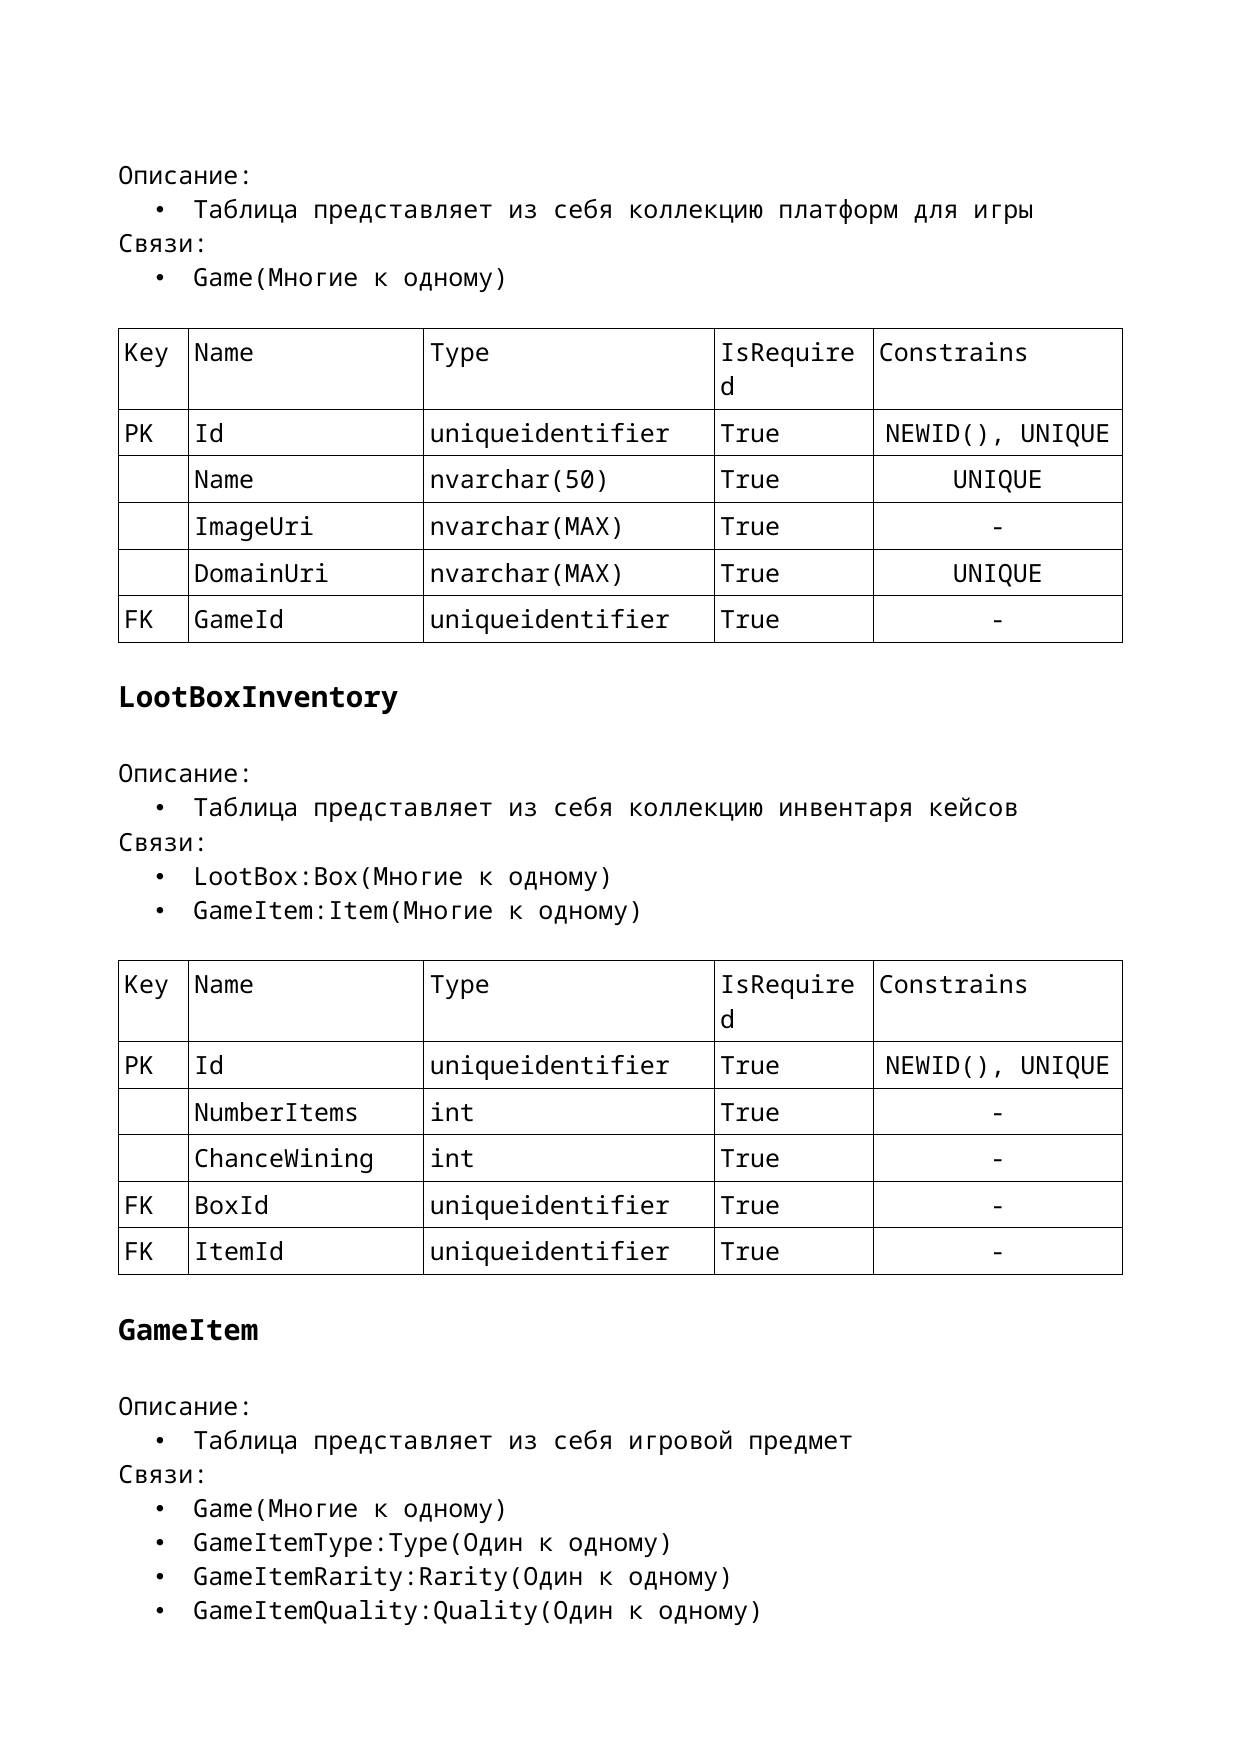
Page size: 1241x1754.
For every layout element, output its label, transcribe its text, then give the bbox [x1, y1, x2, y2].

table_cell [119, 1135, 188, 1181]
list GameItemQuality:Quality(Один к одному) [156, 1593, 1122, 1627]
table_cell DomainUri [189, 550, 423, 595]
table_cell uniqueidentifier [424, 410, 714, 455]
table_header Constrains [874, 961, 1122, 1041]
table_cell Id [189, 1042, 423, 1088]
table_cell uniqueidentifier [424, 1042, 714, 1088]
table_cell FK [119, 596, 188, 642]
table_header IsRequired [715, 961, 873, 1041]
table_cell True [715, 410, 873, 455]
table_cell nvarchar(50) [424, 456, 714, 502]
table_cell [119, 1089, 188, 1134]
table_cell [119, 503, 188, 548]
table_cell True [715, 1182, 873, 1227]
table_cell int [424, 1089, 714, 1134]
table_cell int [424, 1135, 714, 1181]
list Таблица представляет из себя коллекцию инвентаря кейсов [156, 790, 1122, 824]
table_cell True [715, 503, 873, 548]
table_cell PK [119, 410, 188, 455]
table_cell nvarchar(MAX) [424, 503, 714, 548]
table_cell NumberItems [189, 1089, 423, 1134]
table_cell NEWID(), UNIQUE [874, 410, 1122, 455]
table_cell True [715, 1089, 873, 1134]
list LootBox:Box(Многие к одному) [156, 858, 1122, 892]
text LootBoxInventory [118, 677, 1122, 716]
text Связи: [118, 226, 1122, 260]
text GameItem [118, 1309, 1122, 1349]
table_cell Name [189, 456, 423, 502]
table_cell [119, 456, 188, 502]
table_cell True [715, 1135, 873, 1181]
table_cell - [874, 1135, 1122, 1181]
table_cell ItemId [189, 1228, 423, 1274]
text Описание: [118, 158, 1122, 192]
list GameItemType:Type(Один к одному) [156, 1524, 1122, 1559]
table_header Name [189, 961, 423, 1041]
table_cell FK [119, 1182, 188, 1227]
text Описание: [118, 756, 1122, 790]
table_cell NEWID(), UNIQUE [874, 1042, 1122, 1088]
table_cell [119, 550, 188, 595]
table_header Constrains [874, 329, 1122, 409]
table_cell PK [119, 1042, 188, 1088]
table_cell - [874, 1228, 1122, 1274]
table_cell uniqueidentifier [424, 596, 714, 642]
table_cell - [874, 1089, 1122, 1134]
table_cell True [715, 550, 873, 595]
table_cell ChanceWining [189, 1135, 423, 1181]
table_cell - [874, 596, 1122, 642]
table_cell Id [189, 410, 423, 455]
table_header Key [119, 961, 188, 1041]
table_cell nvarchar(MAX) [424, 550, 714, 595]
table_cell UNIQUE [874, 550, 1122, 595]
table_cell True [715, 456, 873, 502]
table_cell BoxId [189, 1182, 423, 1227]
table_cell UNIQUE [874, 456, 1122, 502]
table_cell - [874, 503, 1122, 548]
table_cell uniqueidentifier [424, 1182, 714, 1227]
table_header Name [189, 329, 423, 409]
table_cell GameId [189, 596, 423, 642]
list GameItem:Item(Многие к одному) [156, 892, 1122, 926]
text Связи: [118, 1456, 1122, 1491]
list Таблица представляет из себя коллекцию платформ для игры [156, 192, 1122, 226]
table_cell - [874, 1182, 1122, 1227]
list Таблица представляет из себя игровой предмет [156, 1422, 1122, 1456]
table_header IsRequired [715, 329, 873, 409]
table_header Type [424, 329, 714, 409]
table_header Key [119, 329, 188, 409]
list GameItemRarity:Rarity(Один к одному) [156, 1559, 1122, 1593]
table_header Type [424, 961, 714, 1041]
table_cell True [715, 1228, 873, 1274]
table_cell ImageUri [189, 503, 423, 548]
table_cell True [715, 596, 873, 642]
table_cell FK [119, 1228, 188, 1274]
text Описание: [118, 1388, 1122, 1422]
table_cell uniqueidentifier [424, 1228, 714, 1274]
list Game(Многие к одному) [156, 260, 1122, 294]
text Связи: [118, 824, 1122, 858]
table_cell True [715, 1042, 873, 1088]
list Game(Многие к одному) [156, 1491, 1122, 1524]
